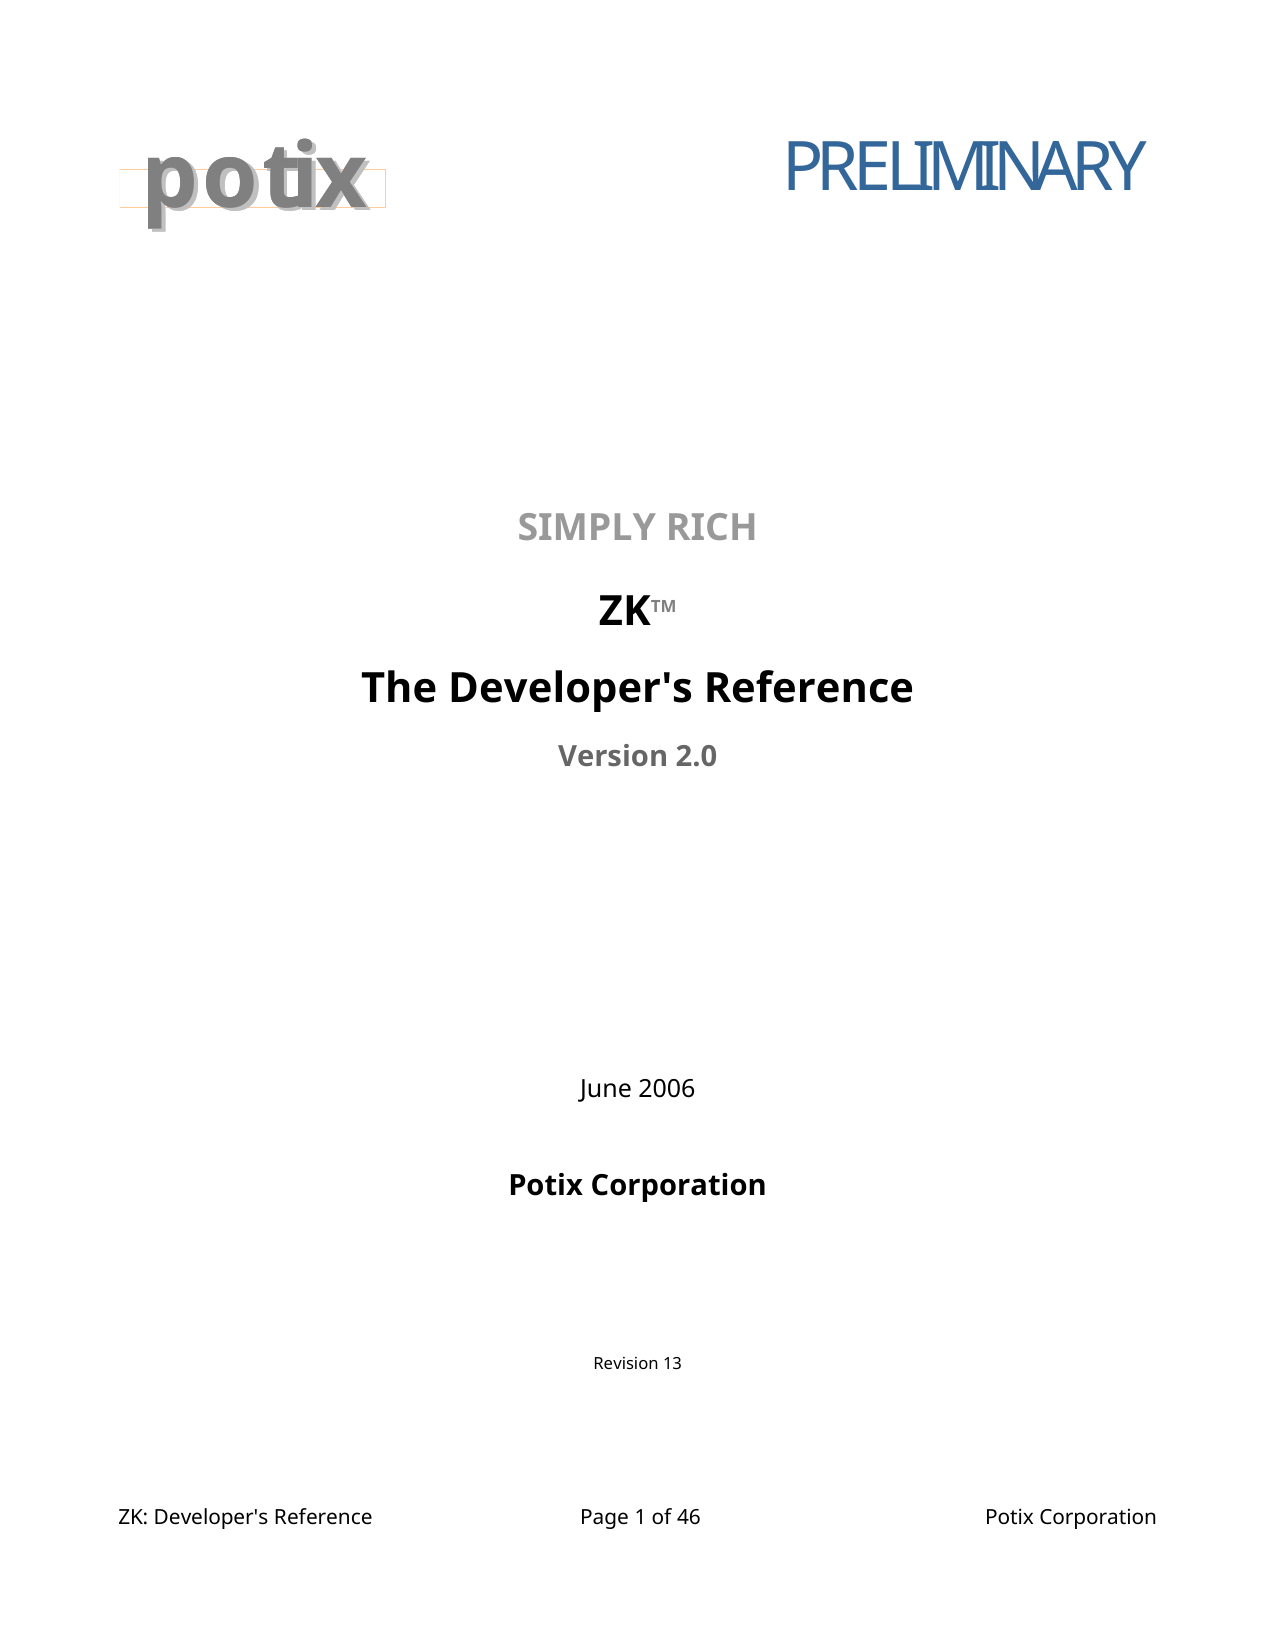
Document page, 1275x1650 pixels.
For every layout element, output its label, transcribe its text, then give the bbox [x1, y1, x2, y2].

text Version 2.0 [118, 736, 1157, 775]
text Revision 13 [118, 1351, 1157, 1374]
text June 2006 [118, 1071, 1157, 1105]
text ZKTM [118, 580, 1157, 637]
text SIMPLY RICH [118, 500, 1157, 551]
text The Developer's Reference [118, 658, 1157, 715]
text Potix Corporation [118, 1164, 1157, 1203]
